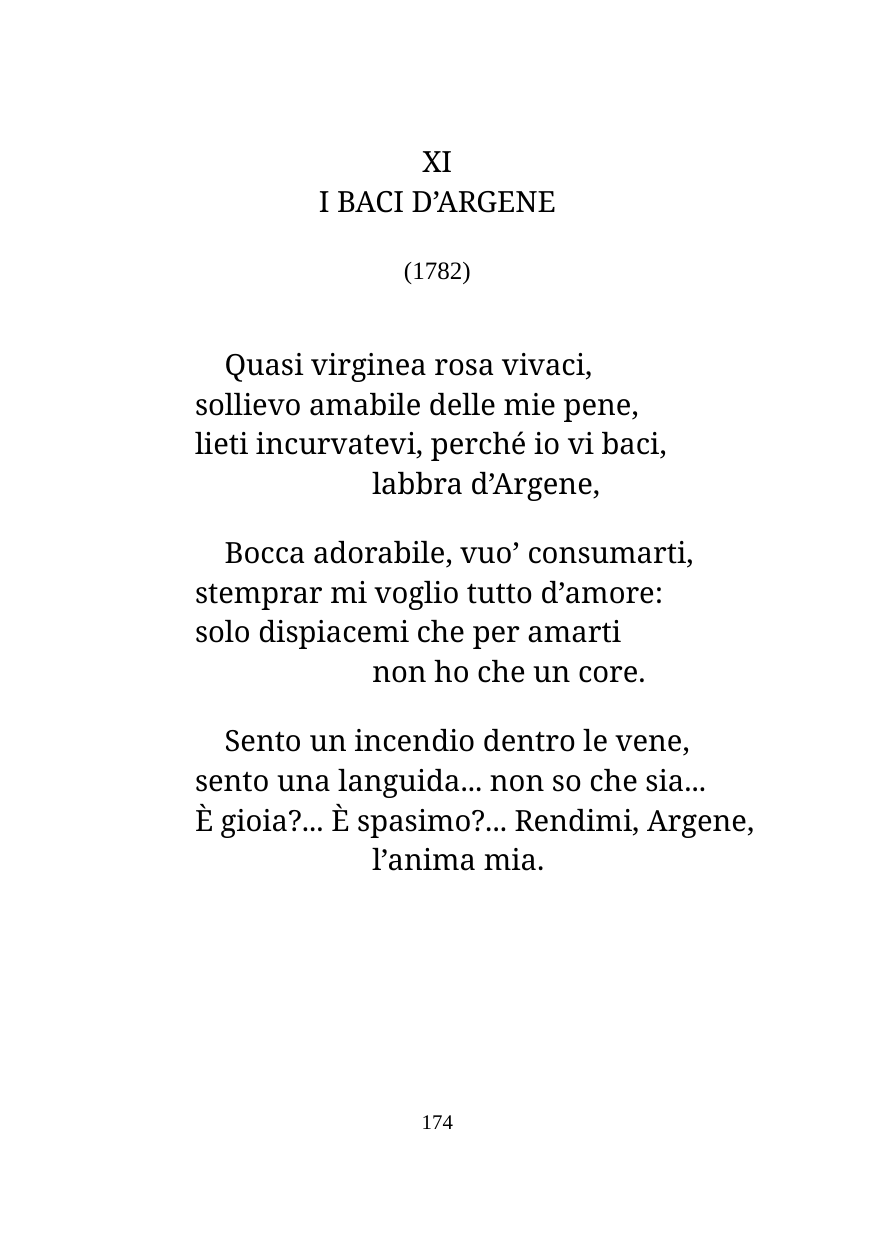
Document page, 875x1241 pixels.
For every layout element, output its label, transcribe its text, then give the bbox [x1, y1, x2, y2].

text Bocca adorabile, vuo’ consumarti, stemprar mi voglio tutto d’amore: solo dispiacemi che per amarti [195, 532, 768, 651]
text Sento un incendio dentro le vene, sento una languida... non so che sia... È gioia?... È spasimo?... Rendimi, Argene, [195, 721, 768, 840]
text l’anima mia. [342, 840, 768, 879]
text Quasi virginea rosa vivaci, sollievo amabile delle mie pene, lieti incurvatevi, perché io vi baci, [195, 344, 768, 463]
text non ho che un core. [342, 651, 768, 691]
subtitle XI I BACI D’ARGENE [106, 142, 768, 221]
text (1782) [106, 256, 768, 285]
text labbra d’Argene, [342, 463, 768, 503]
